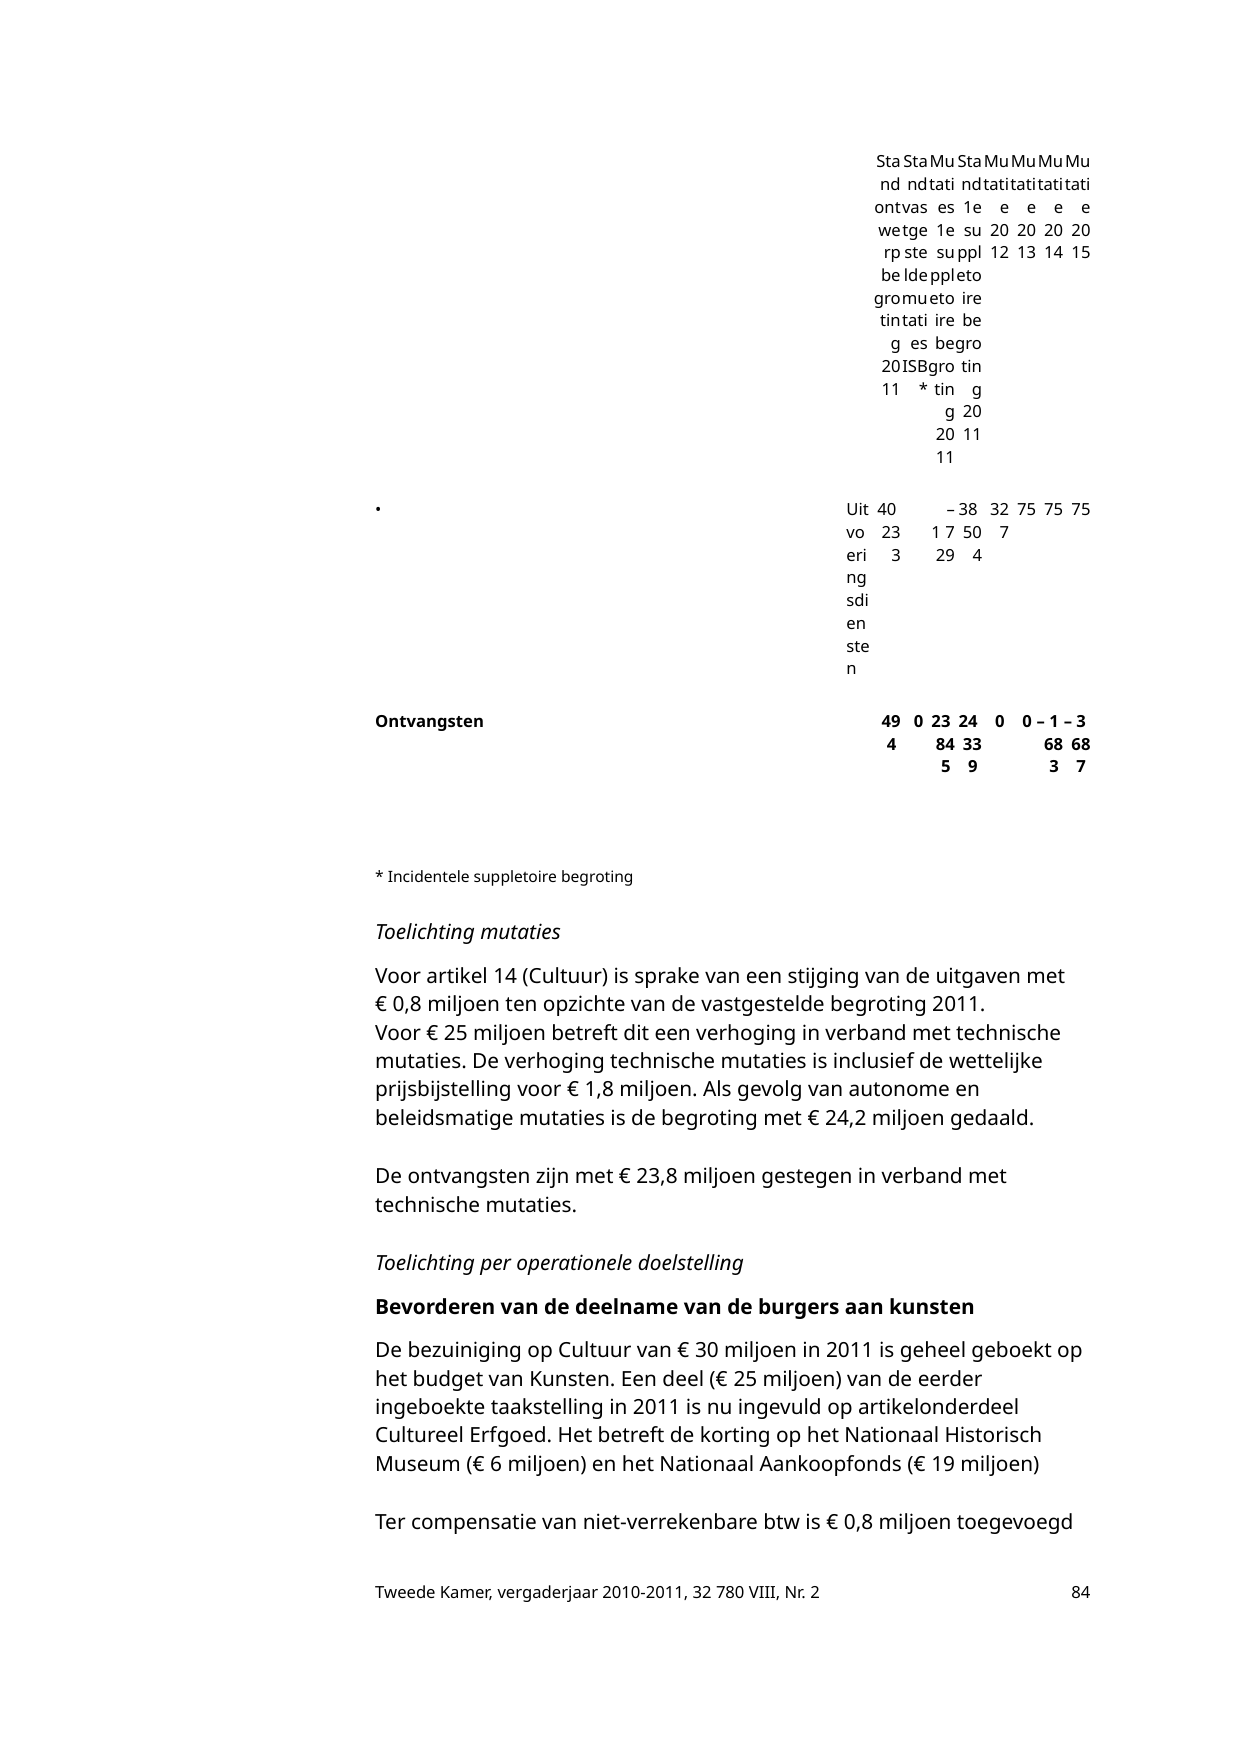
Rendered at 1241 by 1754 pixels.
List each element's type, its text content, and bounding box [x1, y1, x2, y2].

table_cell 23 845 [928, 710, 954, 808]
table_cell – 3 687 [1063, 710, 1090, 808]
text Voor artikel 14 (Cultuur) is sprake van een stijging van de uitgaven met € 0,8 miljoen ten opzichte van de vastgestelde begroting 2011. [375, 961, 1090, 1018]
table_cell 75 [1063, 498, 1090, 709]
table_header Stand 1e suppletoire begroting 2011 [955, 150, 982, 498]
table_cell 0 [1009, 710, 1036, 808]
table_header Mutatie 2015 [1063, 150, 1090, 498]
table_cell • [375, 498, 846, 709]
table_header [846, 150, 873, 498]
table_header Mutatie 2013 [1009, 150, 1036, 498]
text De bezuiniging op Cultuur van € 30 miljoen in 2011 is geheel geboekt op het budget van Kunsten. Een deel (€ 25 miljoen) van de eerder ingeboekte taakstelling in 2011 is nu ingevuld op artikelonderdeel Cultureel Erfgoed. Het betreft de korting op het Nationaal Historisch Museum (€ 6 miljoen) en het Nationaal Aankoopfonds (€ 19 miljoen) [375, 1335, 1090, 1477]
table_cell 75 [1009, 498, 1036, 709]
text Toelichting per operationele doelstelling [375, 1248, 1090, 1277]
table_header Mutatie 2014 [1036, 150, 1063, 498]
table_cell Ontvangsten [375, 710, 873, 808]
table_cell 75 [1036, 498, 1063, 709]
table_cell 38 504 [955, 498, 982, 709]
table_cell 494 [873, 710, 900, 808]
table_header Stand vastgestelde mutaties ISB* [900, 150, 927, 498]
table_cell – 1 683 [1036, 710, 1063, 808]
table_cell 327 [982, 498, 1009, 709]
table_cell Uitvoeringsdiensten [846, 498, 873, 709]
table_header Mutaties 1e suppletoire begroting 2011 [928, 150, 954, 498]
text Ter compensatie van niet-verrekenbare btw is € 0,8 miljoen toegevoegd [375, 1507, 1090, 1536]
text Toelichting mutaties [375, 917, 1090, 946]
table_cell [900, 498, 927, 709]
table_cell 40 233 [873, 498, 900, 709]
table_cell 0 [900, 710, 927, 808]
table_header [375, 150, 846, 498]
text Bevorderen van de deelname van de burgers aan kunsten [375, 1292, 1090, 1320]
table_cell 0 [982, 710, 1009, 808]
table_cell – 1 729 [928, 498, 954, 709]
text De ontvangsten zijn met € 23,8 miljoen gestegen in verband met technische mutaties. [375, 1161, 1090, 1218]
table_header Stand ontwerp begroting 2011 [873, 150, 900, 498]
text * Incidentele suppletoire begroting [375, 866, 1090, 887]
table_cell 24 339 [955, 710, 982, 808]
text Voor € 25 miljoen betreft dit een verhoging in verband met technische mutaties. De verhoging technische mutaties is inclusief de wettelijke prijsbijstelling voor € 1,8 miljoen. Als gevolg van autonome en beleidsmatige mutaties is de begroting met € 24,2 miljoen gedaald. [375, 1018, 1090, 1131]
table_header Mutatie 2012 [982, 150, 1009, 498]
